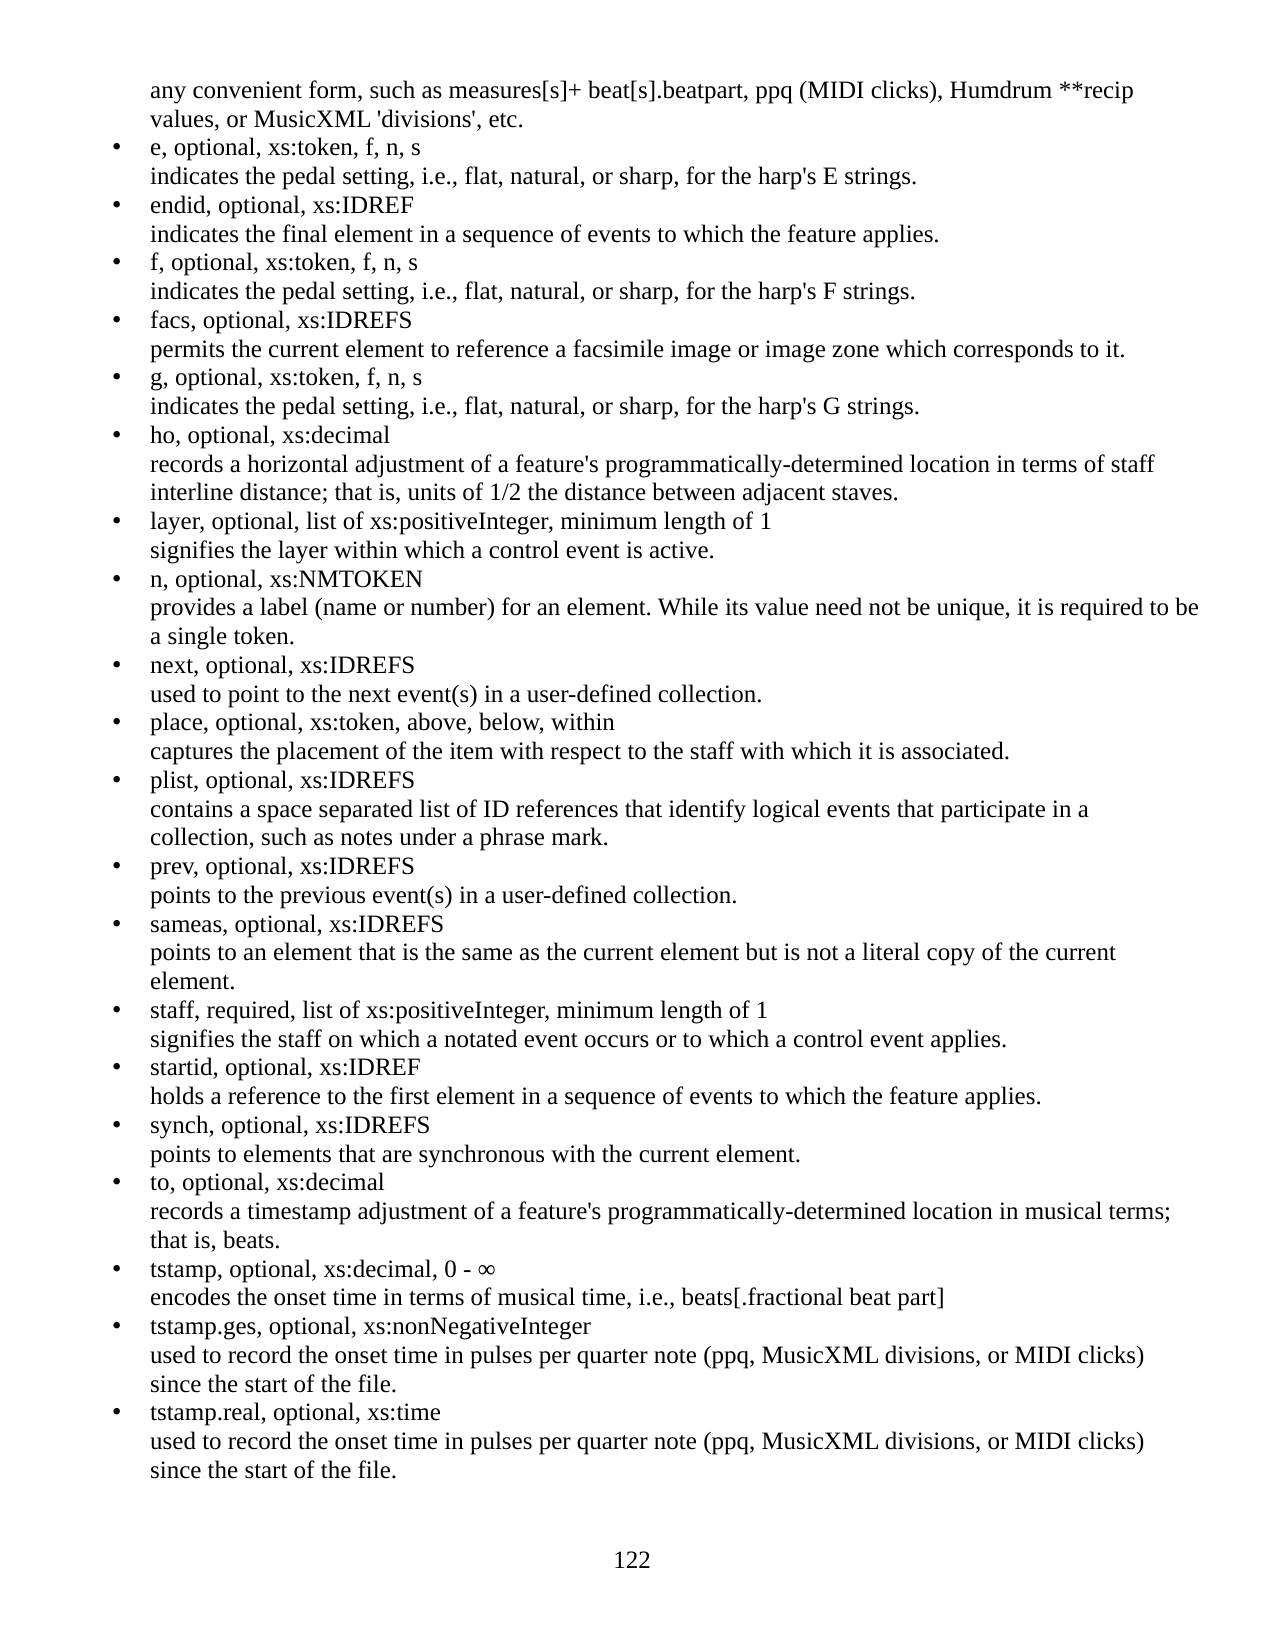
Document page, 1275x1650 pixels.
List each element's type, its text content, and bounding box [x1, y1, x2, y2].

list g, optional, xs:token, f, n, s indicates the pedal setting, i.e., flat, natural, or sharp, for the harp's G strings. [112, 362, 1200, 420]
list tstamp.ges, optional, xs:nonNegativeInteger used to record the onset time in pulses per quarter note (ppq, MusicXML divisions, or MIDI clicks) since the start of the file. [112, 1311, 1200, 1397]
list e, optional, xs:token, f, n, s indicates the pedal setting, i.e., flat, natural, or sharp, for the harp's E strings. [112, 132, 1200, 190]
list prev, optional, xs:IDREFS points to the previous event(s) in a user-defined collection. [112, 851, 1200, 909]
list next, optional, xs:IDREFS used to point to the next event(s) in a user-defined collection. [112, 650, 1200, 707]
list any convenient form, such as measures[s]+ beat[s].beatpart, ppq (MIDI clicks), Humdrum **recip values, or MusicXML 'divisions', etc. [112, 75, 1200, 132]
list staff, required, list of xs:positiveInteger, minimum length of 1 signifies the staff on which a notated event occurs or to which a control event applies. [112, 995, 1200, 1052]
list n, optional, xs:NMTOKEN provides a label (name or number) for an element. While its value need not be unique, it is required to be a single token. [112, 564, 1200, 650]
list ho, optional, xs:decimal records a horizontal adjustment of a feature's programmatically-determined location in terms of staff interline distance; that is, units of 1/2 the distance between adjacent staves. [112, 420, 1200, 506]
list tstamp.real, optional, xs:time used to record the onset time in pulses per quarter note (ppq, MusicXML divisions, or MIDI clicks) since the start of the file. [112, 1397, 1200, 1484]
list tstamp, optional, xs:decimal, 0 - ∞ encodes the onset time in terms of musical time, i.e., beats[.fractional beat part] [112, 1254, 1200, 1311]
list sameas, optional, xs:IDREFS points to an element that is the same as the current element but is not a literal copy of the current element. [112, 909, 1200, 995]
list layer, optional, list of xs:positiveInteger, minimum length of 1 signifies the layer within which a control event is active. [112, 506, 1200, 564]
list plist, optional, xs:IDREFS contains a space separated list of ID references that identify logical events that participate in a collection, such as notes under a phrase mark. [112, 765, 1200, 851]
list place, optional, xs:token, above, below, within captures the placement of the item with respect to the staff with which it is associated. [112, 707, 1200, 765]
list f, optional, xs:token, f, n, s indicates the pedal setting, i.e., flat, natural, or sharp, for the harp's F strings. [112, 247, 1200, 305]
list startid, optional, xs:IDREF holds a reference to the first element in a sequence of events to which the feature applies. [112, 1052, 1200, 1110]
list facs, optional, xs:IDREFS permits the current element to reference a facsimile image or image zone which corresponds to it. [112, 305, 1200, 362]
list endid, optional, xs:IDREF indicates the final element in a sequence of events to which the feature applies. [112, 190, 1200, 247]
list synch, optional, xs:IDREFS points to elements that are synchronous with the current element. [112, 1110, 1200, 1167]
list to, optional, xs:decimal records a timestamp adjustment of a feature's programmatically-determined location in musical terms; that is, beats. [112, 1167, 1200, 1254]
